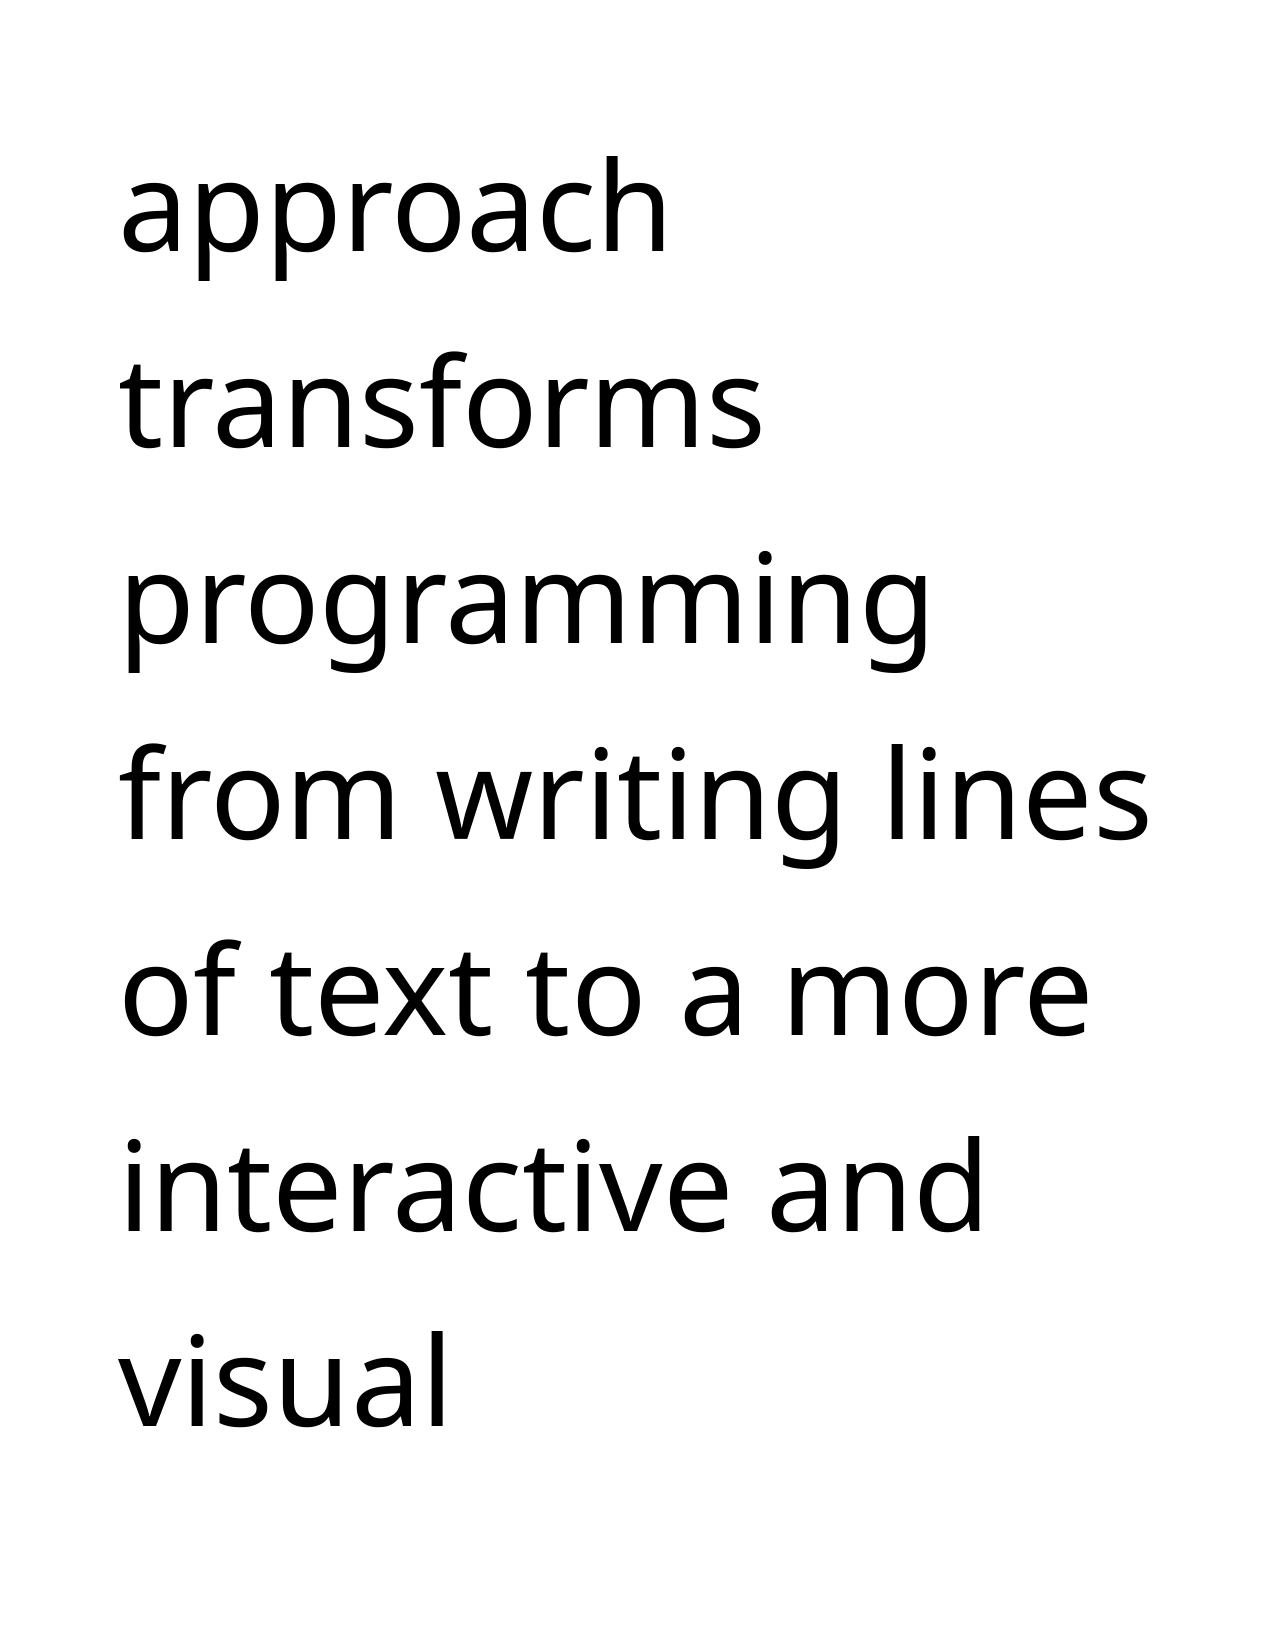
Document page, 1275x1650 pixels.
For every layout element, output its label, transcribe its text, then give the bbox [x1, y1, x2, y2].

text approach transforms programming from writing lines of text to a more interactive and visual [118, 118, 1157, 1463]
